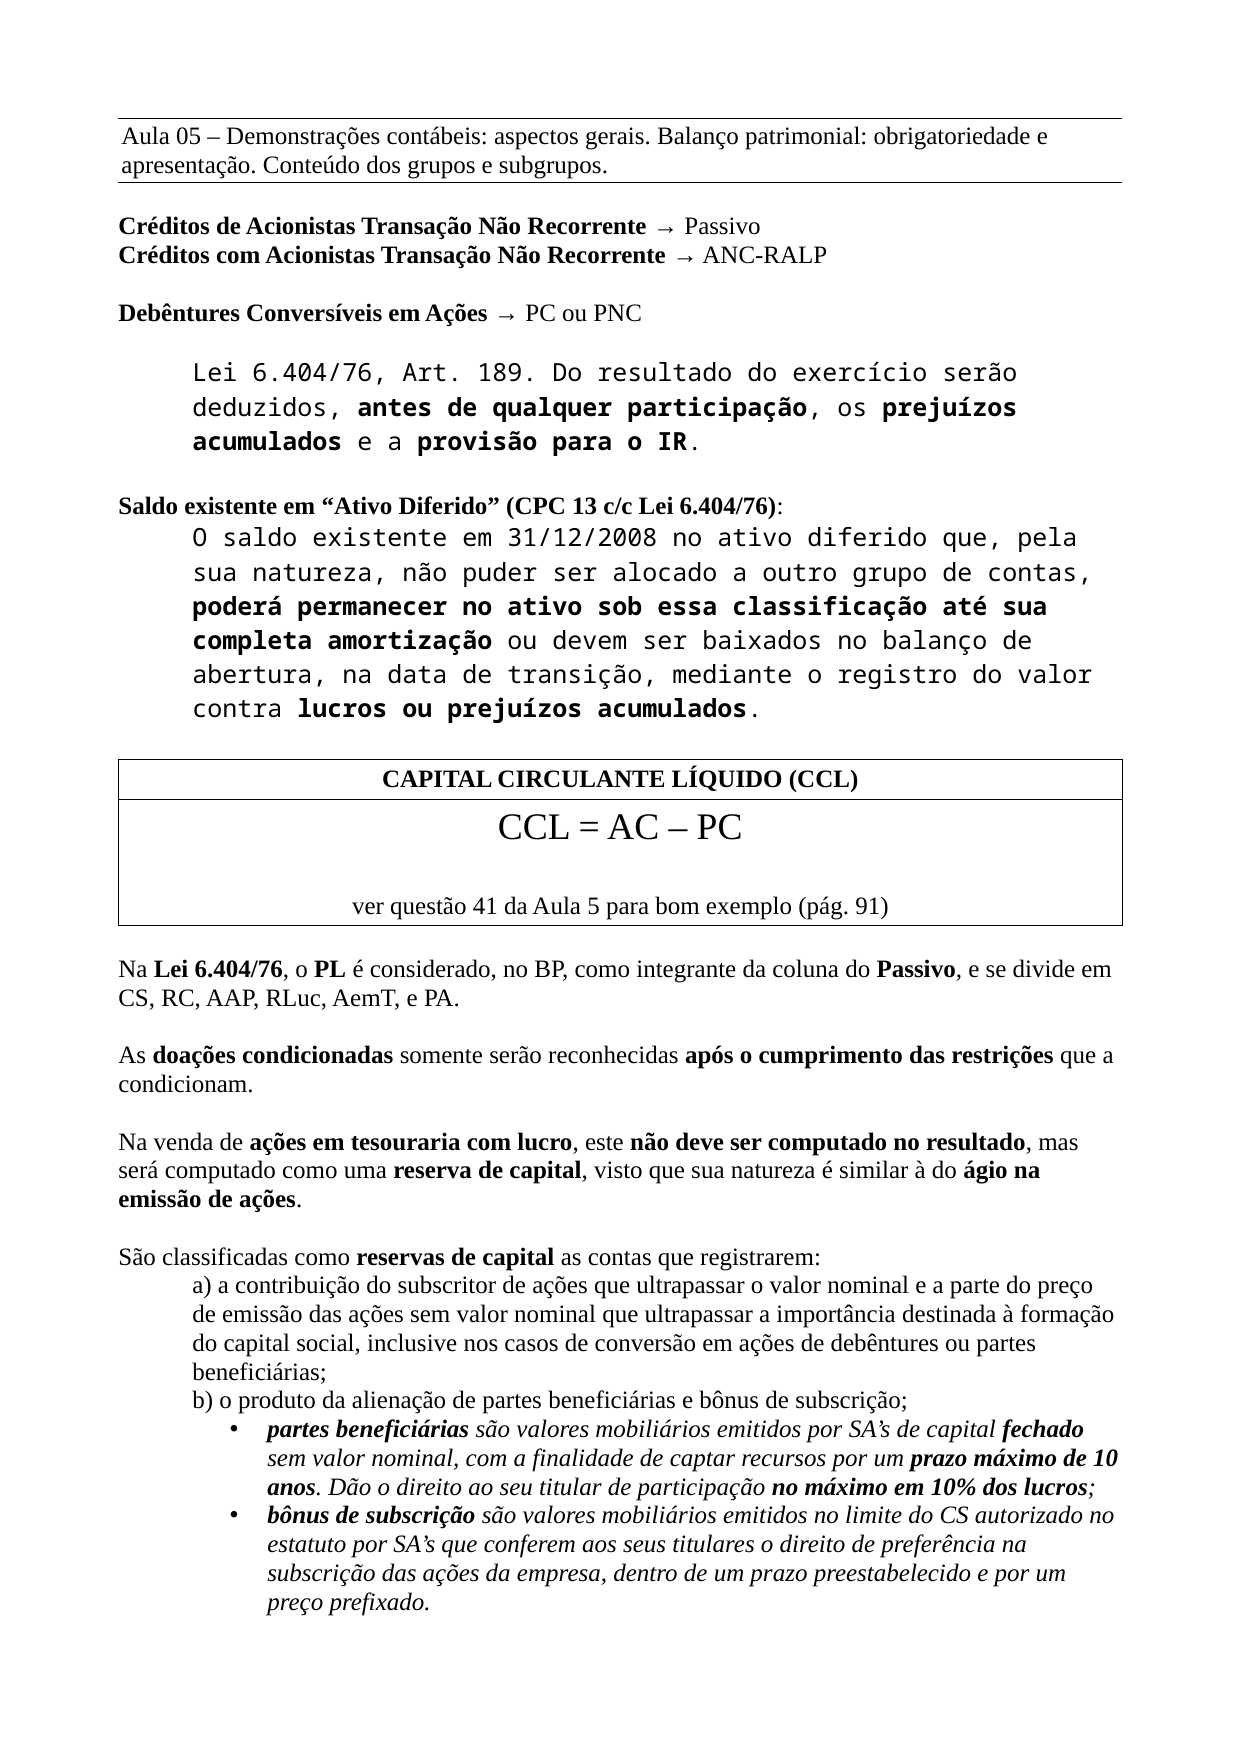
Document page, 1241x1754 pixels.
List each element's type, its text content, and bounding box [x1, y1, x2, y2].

text O saldo existente em 31/12/2008 no ativo diferido que, pela sua natureza, não puder ser alocado a outro grupo de contas, poderá permanecer no ativo sob essa classificação até sua completa amortização ou devem ser baixados no balanço de abertura, na data de transição, mediante o registro do valor contra lucros ou prejuízos acumulados. [192, 520, 1122, 724]
table_header CAPITAL CIRCULANTE LÍQUIDO (CCL) [119, 760, 1122, 799]
text Créditos de Acionistas Transação Não Recorrente → Passivo [118, 211, 1122, 240]
text a) a contribuição do subscritor de ações que ultrapassar o valor nominal e a parte do preço de emissão das ações sem valor nominal que ultrapassar a importância destinada à formação do capital social, inclusive nos casos de conversão em ações de debêntures ou partes beneficiárias; [192, 1271, 1122, 1386]
text Lei 6.404/76, Art. 189. Do resultado do exercício serão deduzidos, antes de qualquer participação, os prejuízos acumulados e a provisão para o IR. [192, 355, 1122, 457]
text Na venda de ações em tesouraria com lucro, este não deve ser computado no resultado, mas será computado como uma reserva de capital, visto que sua natureza é similar à do ágio na emissão de ações. [118, 1127, 1122, 1213]
text Créditos com Acionistas Transação Não Recorrente → ANC-RALP [118, 240, 1122, 269]
list partes beneficiárias são valores mobiliários emitidos por SA’s de capital fechado sem valor nominal, com a finalidade de captar recursos por um prazo máximo de 10 anos. Dão o direito ao seu titular de participação no máximo em 10% dos lucros; [229, 1414, 1122, 1501]
text b) o produto da alienação de partes beneficiárias e bônus de subscrição; [192, 1386, 1122, 1414]
table_cell CCL = AC – PC ver questão 41 da Aula 5 para bom exemplo (pág. 91) [119, 800, 1122, 925]
text Saldo existente em “Ativo Diferido” (CPC 13 c/c Lei 6.404/76): [118, 491, 1122, 520]
text As doações condicionadas somente serão reconhecidas após o cumprimento das restrições que a condicionam. [118, 1041, 1122, 1098]
text Debêntures Conversíveis em Ações → PC ou PNC [118, 298, 1122, 326]
text Na Lei 6.404/76, o PL é considerado, no BP, como integrante da coluna do Passivo, e se divide em CS, RC, AAP, RLuc, AemT, e PA. [118, 954, 1122, 1012]
list bônus de subscrição são valores mobiliários emitidos no limite do CS autorizado no estatuto por SA’s que conferem aos seus titulares o direito de preferência na subscrição das ações da empresa, dentro de um prazo preestabelecido e por um preço prefixado. [229, 1501, 1122, 1616]
text São classificadas como reservas de capital as contas que registrarem: [118, 1242, 1122, 1271]
